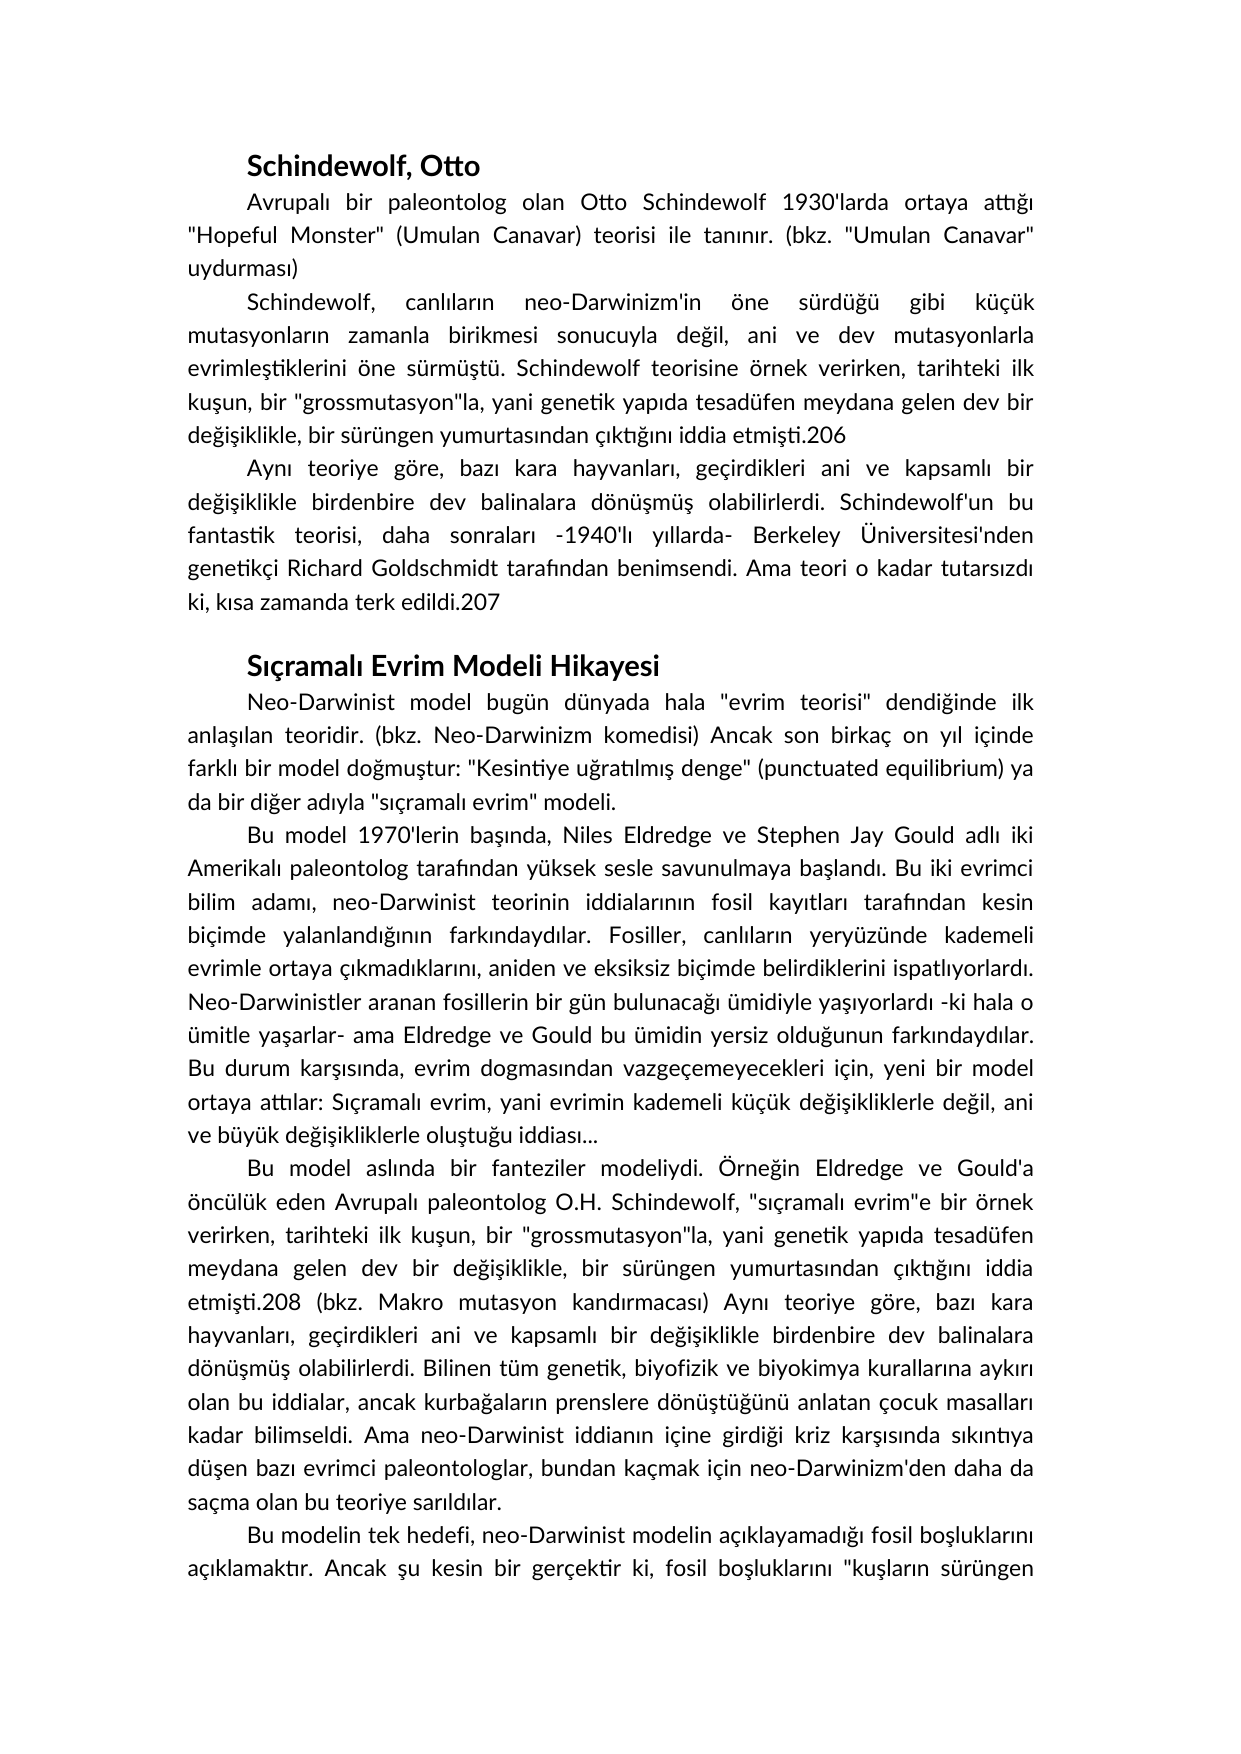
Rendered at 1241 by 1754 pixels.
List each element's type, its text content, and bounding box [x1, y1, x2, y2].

text Bu modelin tek hedefi, neo-Darwinist modelin açıklayamadığı fosil boşluklarını açıklamaktır. Ancak şu kesin bir gerçektir ki, fosil boşluklarını "kuşların sürüngen [187, 1517, 1035, 1583]
text Bu model aslında bir fanteziler modeliydi. Örneğin Eldredge ve Gould'a öncülük eden Avrupalı paleontolog O.H. Schindewolf, "sıçramalı evrim"e bir örnek verirken, tarihteki ilk kuşun, bir "grossmutasyon"la, yani genetik yapıda tesadüfen meydana gelen dev bir değişiklikle, bir sürüngen yumurtasından çıktığını iddia etmişti.208 (bkz. Makro mutasyon kandırmacası) Aynı teoriye göre, bazı kara hayvanları, geçirdikleri ani ve kapsamlı bir değişiklikle birdenbire dev balinalara dönüşmüş olabilirlerdi. Bilinen tüm genetik, biyofizik ve biyokimya kurallarına aykırı olan bu iddialar, ancak kurbağaların prenslere dönüştüğünü anlatan çocuk masalları kadar bilimseldi. Ama neo-Darwinist iddianın içine girdiği kriz karşısında sıkıntıya düşen bazı evrimci paleontologlar, bundan kaçmak için neo-Darwinizm'den daha da saçma olan bu teoriye sarıldılar. [187, 1150, 1035, 1517]
text Bu model 1970'lerin başında, Niles Eldredge ve Stephen Jay Gould adlı iki Amerikalı paleontolog tarafından yüksek sesle savunulmaya başlandı. Bu iki evrimci bilim adamı, neo-Darwinist teorinin iddialarının fosil kayıtları tarafından kesin biçimde yalanlandığının farkındaydılar. Fosiller, canlıların yeryüzünde kademeli evrimle ortaya çıkmadıklarını, aniden ve eksiksiz biçimde belirdiklerini ispatlıyorlardı. Neo-Darwinistler aranan fosillerin bir gün bulunacağı ümidiyle yaşıyorlardı -ki hala o ümitle yaşarlar- ama Eldredge ve Gould bu ümidin yersiz olduğunun farkındaydılar. Bu durum karşısında, evrim dogmasından vazgeçemeyecekleri için, yeni bir model ortaya attılar: Sıçramalı evrim, yani evrimin kademeli küçük değişikliklerle değil, ani ve büyük değişikliklerle oluştuğu iddiası... [187, 817, 1035, 1150]
text Neo-Darwinist model bugün dünyada hala "evrim teorisi" dendiğinde ilk anlaşılan teoridir. (bkz. Neo-Darwinizm komedisi) Ancak son birkaç on yıl içinde farklı bir model doğmuştur: "Kesintiye uğratılmış denge" (punctuated equilibrium) ya da bir diğer adıyla "sıçramalı evrim" modeli. [187, 683, 1035, 817]
subtitle Schindewolf, Otto [187, 150, 1035, 183]
text Avrupalı bir paleontolog olan Otto Schindewolf 1930'larda ortaya attığı "Hopeful Monster" (Umulan Canavar) teorisi ile tanınır. (bkz. "Umulan Canavar" uydurması) [187, 183, 1035, 283]
text Schindewolf, canlıların neo-Darwinizm'in öne sürdüğü gibi küçük mutasyonların zamanla birikmesi sonucuyla değil, ani ve dev mutasyonlarla evrimleştiklerini öne sürmüştü. Schindewolf teorisine örnek verirken, tarihteki ilk kuşun, bir "grossmutasyon"la, yani genetik yapıda tesadüfen meydana gelen dev bir değişiklikle, bir sürüngen yumurtasından çıktığını iddia etmişti.206 [187, 283, 1035, 450]
subtitle Sıçramalı Evrim Modeli Hikayesi [187, 650, 1035, 683]
text Aynı teoriye göre, bazı kara hayvanları, geçirdikleri ani ve kapsamlı bir değişiklikle birdenbire dev balinalara dönüşmüş olabilirlerdi. Schindewolf'un bu fantastik teorisi, daha sonraları -1940'lı yıllarda- Berkeley Üniversitesi'nden genetikçi Richard Goldschmidt tarafından benimsendi. Ama teori o kadar tutarsızdı ki, kısa zamanda terk edildi.207 [187, 450, 1035, 617]
